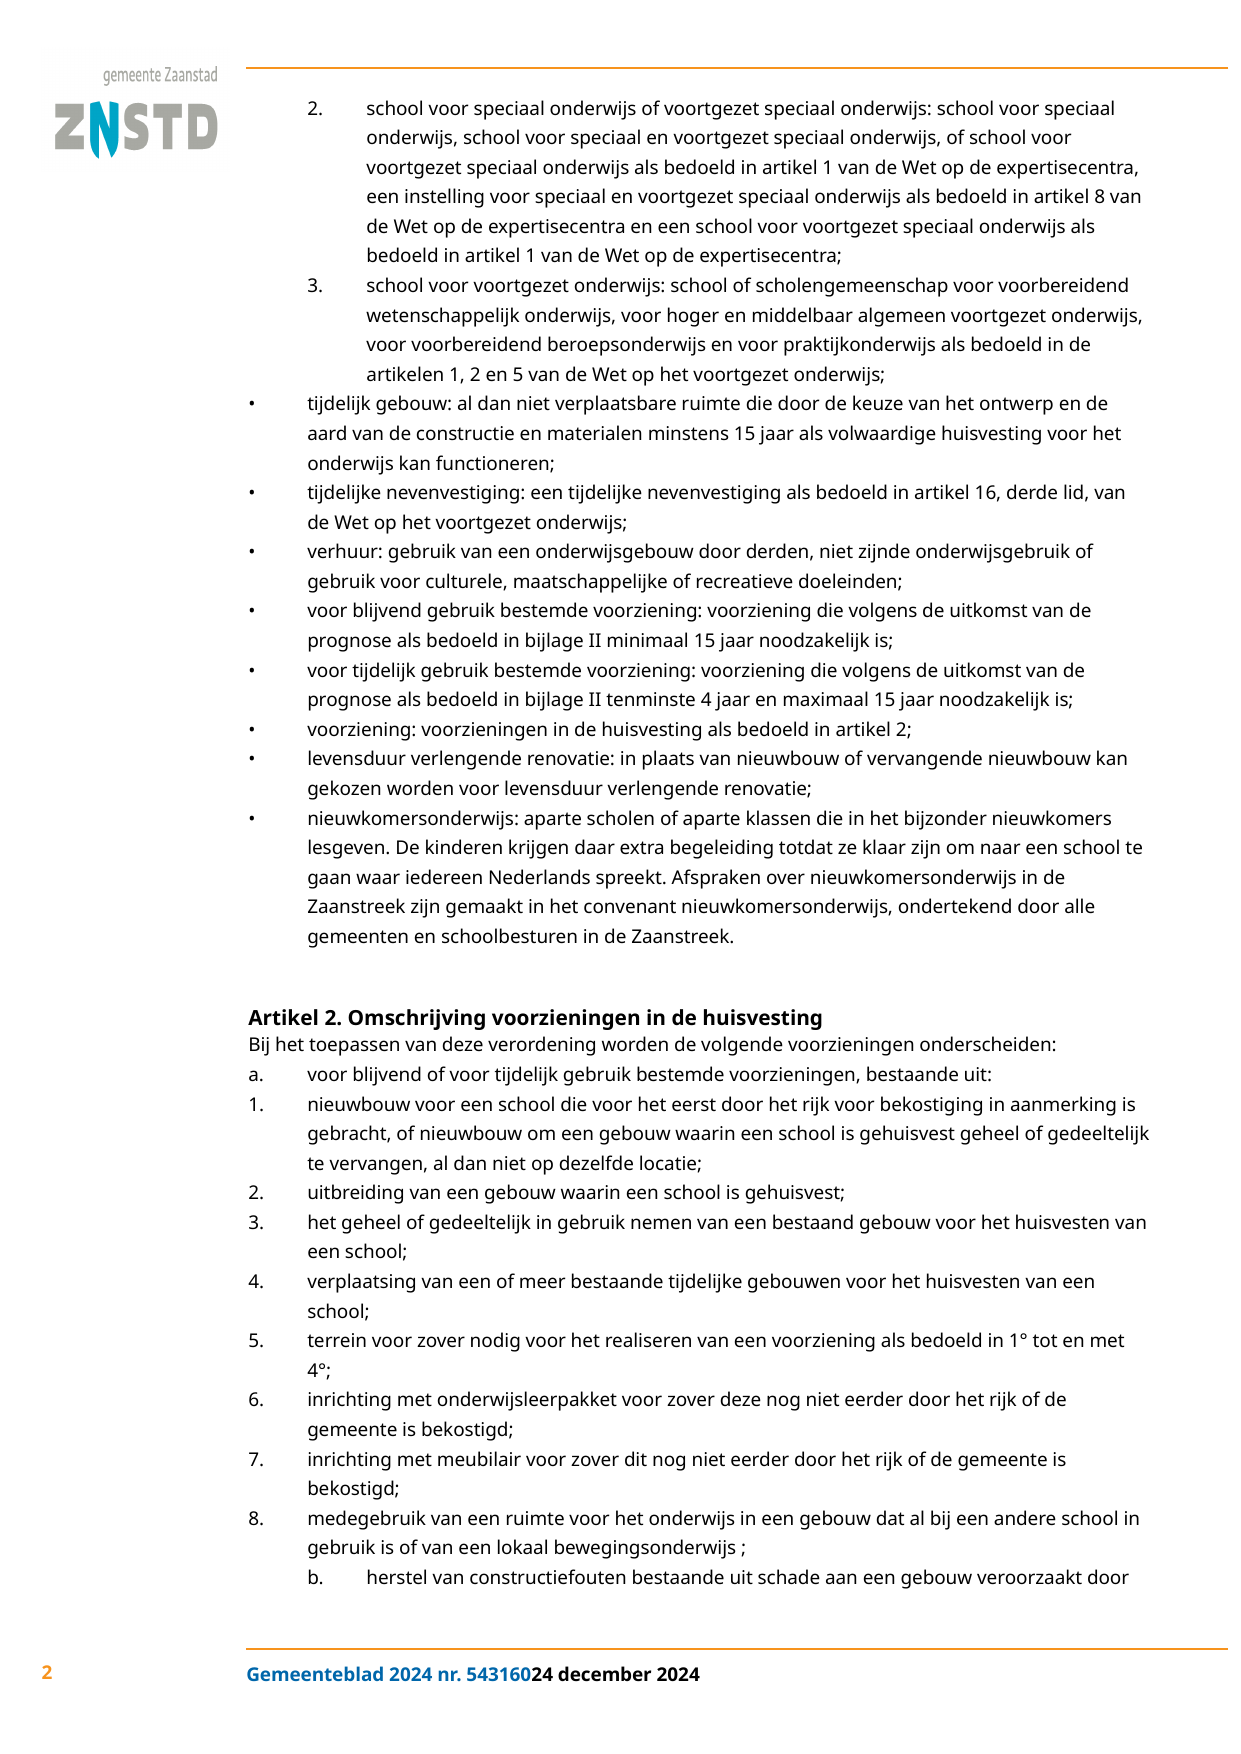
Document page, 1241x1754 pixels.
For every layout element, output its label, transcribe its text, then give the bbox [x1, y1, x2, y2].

list voor blijvend gebruik bestemde voorziening: voorziening die volgens de uitkomst van de prognose als bedoeld in bijlage II minimaal 15 jaar noodzakelijk is; [248, 598, 1152, 653]
list uitbreiding van een gebouw waarin een school is gehuisvest; [248, 1179, 1152, 1205]
list inrichting met onderwijsleerpakket voor zover deze nog niet eerder door het rijk of de gemeente is bekostigd; [248, 1387, 1152, 1442]
list medegebruik van een ruimte voor het onderwijs in een gebouw dat al bij een andere school in gebruik is of van een lokaal bewegingsonderwijs ; [248, 1505, 1152, 1560]
list tijdelijk gebouw: al dan niet verplaatsbare ruimte die door de keuze van het ontwerp en de aard van de constructie en materialen minstens 15 jaar als volwaardige huisvesting voor het onderwijs kan functioneren; [248, 391, 1152, 476]
picture [41, 47, 231, 172]
list school voor speciaal onderwijs of voortgezet speciaal onderwijs: school voor speciaal onderwijs, school voor speciaal en voortgezet speciaal onderwijs, of school voor voortgezet speciaal onderwijs als bedoeld in artikel 1 van de Wet op de expertisecentra, een instelling voor speciaal en voortgezet speciaal onderwijs als bedoeld in artikel 8 van de Wet op de expertisecentra en een school voor voortgezet speciaal onderwijs als bedoeld in artikel 1 van de Wet op de expertisecentra; [307, 95, 1152, 268]
list school voor voortgezet onderwijs: school of scholengemeenschap voor voorbereidend wetenschappelijk onderwijs, voor hoger en middelbaar algemeen voortgezet onderwijs, voor voorbereidend beroepsonderwijs en voor praktijkonderwijs als bedoeld in de artikelen 1, 2 en 5 van de Wet op het voortgezet onderwijs; [307, 272, 1152, 387]
text Bij het toepassen van deze verordening worden de volgende voorzieningen onderscheiden: [248, 1032, 1152, 1057]
list voorziening: voorzieningen in de huisvesting als bedoeld in artikel 2; [248, 716, 1152, 742]
text Artikel 2. Omschrijving voorzieningen in de huisvesting [248, 1003, 1152, 1032]
list herstel van constructiefouten bestaande uit schade aan een gebouw veroorzaakt door [307, 1564, 1152, 1590]
list terrein voor zover nodig voor het realiseren van een voorziening als bedoeld in 1° tot en met 4°; [248, 1327, 1152, 1383]
list verhuur: gebruik van een onderwijsgebouw door derden, niet zijnde onderwijsgebruik of gebruik voor culturele, maatschappelijke of recreatieve doeleinden; [248, 538, 1152, 594]
list tijdelijke nevenvestiging: een tijdelijke nevenvestiging als bedoeld in artikel 16, derde lid, van de Wet op het voortgezet onderwijs; [248, 479, 1152, 535]
list voor tijdelijk gebruik bestemde voorziening: voorziening die volgens de uitkomst van de prognose als bedoeld in bijlage II tenminste 4 jaar en maximaal 15 jaar noodzakelijk is; [248, 657, 1152, 712]
list nieuwbouw voor een school die voor het eerst door het rijk voor bekostiging in aanmerking is gebracht, of nieuwbouw om een gebouw waarin een school is gehuisvest geheel of gedeeltelijk te vervangen, al dan niet op dezelfde locatie; [248, 1091, 1152, 1176]
list inrichting met meubilair voor zover dit nog niet eerder door het rijk of de gemeente is bekostigd; [248, 1446, 1152, 1501]
list voor blijvend of voor tijdelijk gebruik bestemde voorzieningen, bestaande uit: [248, 1061, 1152, 1087]
list levensduur verlengende renovatie: in plaats van nieuwbouw of vervangende nieuwbouw kan gekozen worden voor levensduur verlengende renovatie; [248, 746, 1152, 801]
list nieuwkomersonderwijs: aparte scholen of aparte klassen die in het bijzonder nieuwkomers lesgeven. De kinderen krijgen daar extra begeleiding totdat ze klaar zijn om naar een school te gaan waar iedereen Nederlands spreekt. Afspraken over nieuwkomersonderwijs in de Zaanstreek zijn gemaakt in het convenant nieuwkomersonderwijs, ondertekend door alle gemeenten en schoolbesturen in de Zaanstreek. [248, 805, 1152, 949]
list verplaatsing van een of meer bestaande tijdelijke gebouwen voor het huisvesten van een school; [248, 1268, 1152, 1323]
list het geheel of gedeeltelijk in gebruik nemen van een bestaand gebouw voor het huisvesten van een school; [248, 1209, 1152, 1264]
